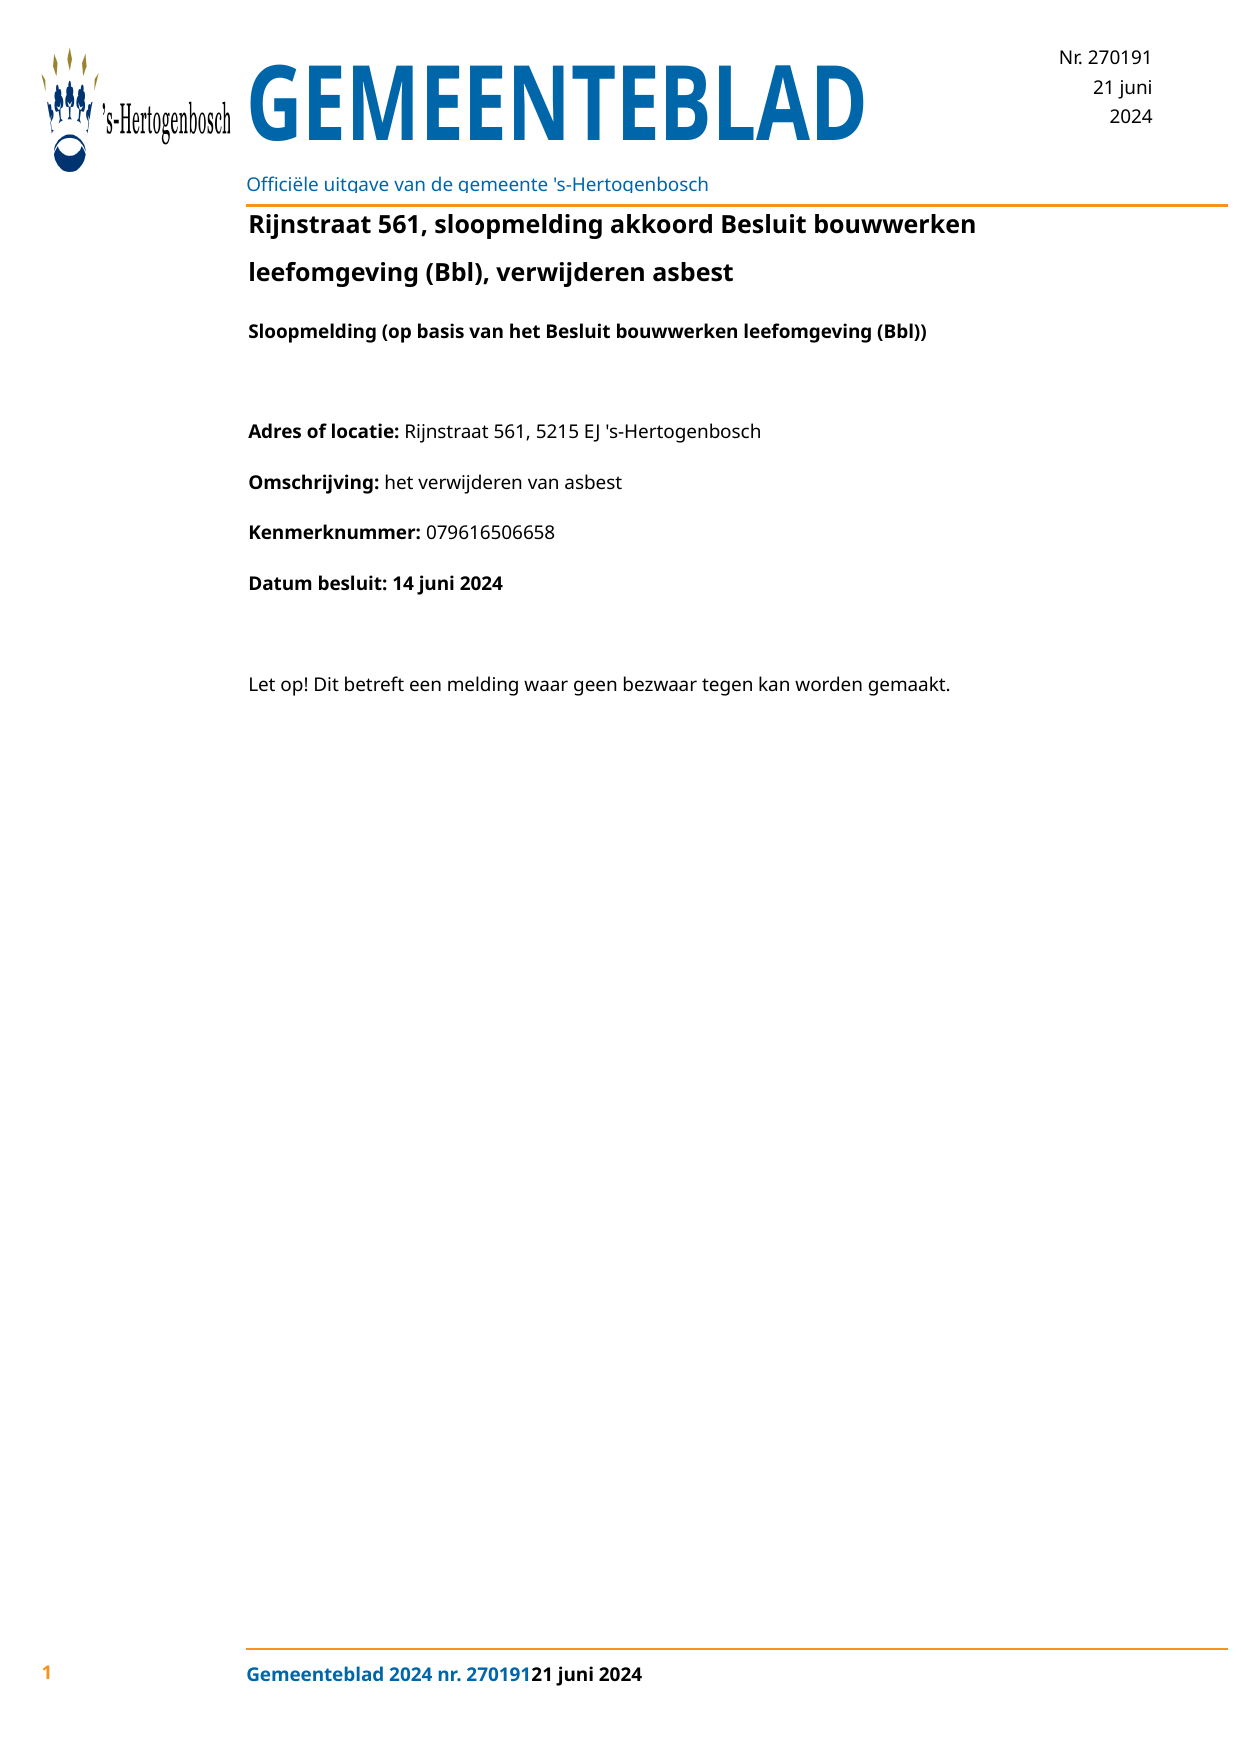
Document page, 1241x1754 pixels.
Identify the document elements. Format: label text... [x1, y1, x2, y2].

text Datum besluit: 14 juni 2024 [248, 570, 1152, 596]
text Sloopmelding (op basis van het Besluit bouwwerken leefomgeving (Bbl)) [248, 318, 1152, 344]
picture [41, 47, 231, 172]
text Rijnstraat 561, sloopmelding akkoord Besluit bouwwerken leefomgeving (Bbl), verwijderen asbest [248, 207, 1152, 288]
text Omschrijving: het verwijderen van asbest [248, 469, 1152, 495]
text Kenmerknummer: 079616506658 [248, 519, 1152, 545]
text Adres of locatie: Rijnstraat 561, 5215 EJ 's-Hertogenbosch [248, 419, 1152, 444]
text Let op! Dit betreft een melding waar geen bezwaar tegen kan worden gemaakt. [248, 671, 1152, 697]
